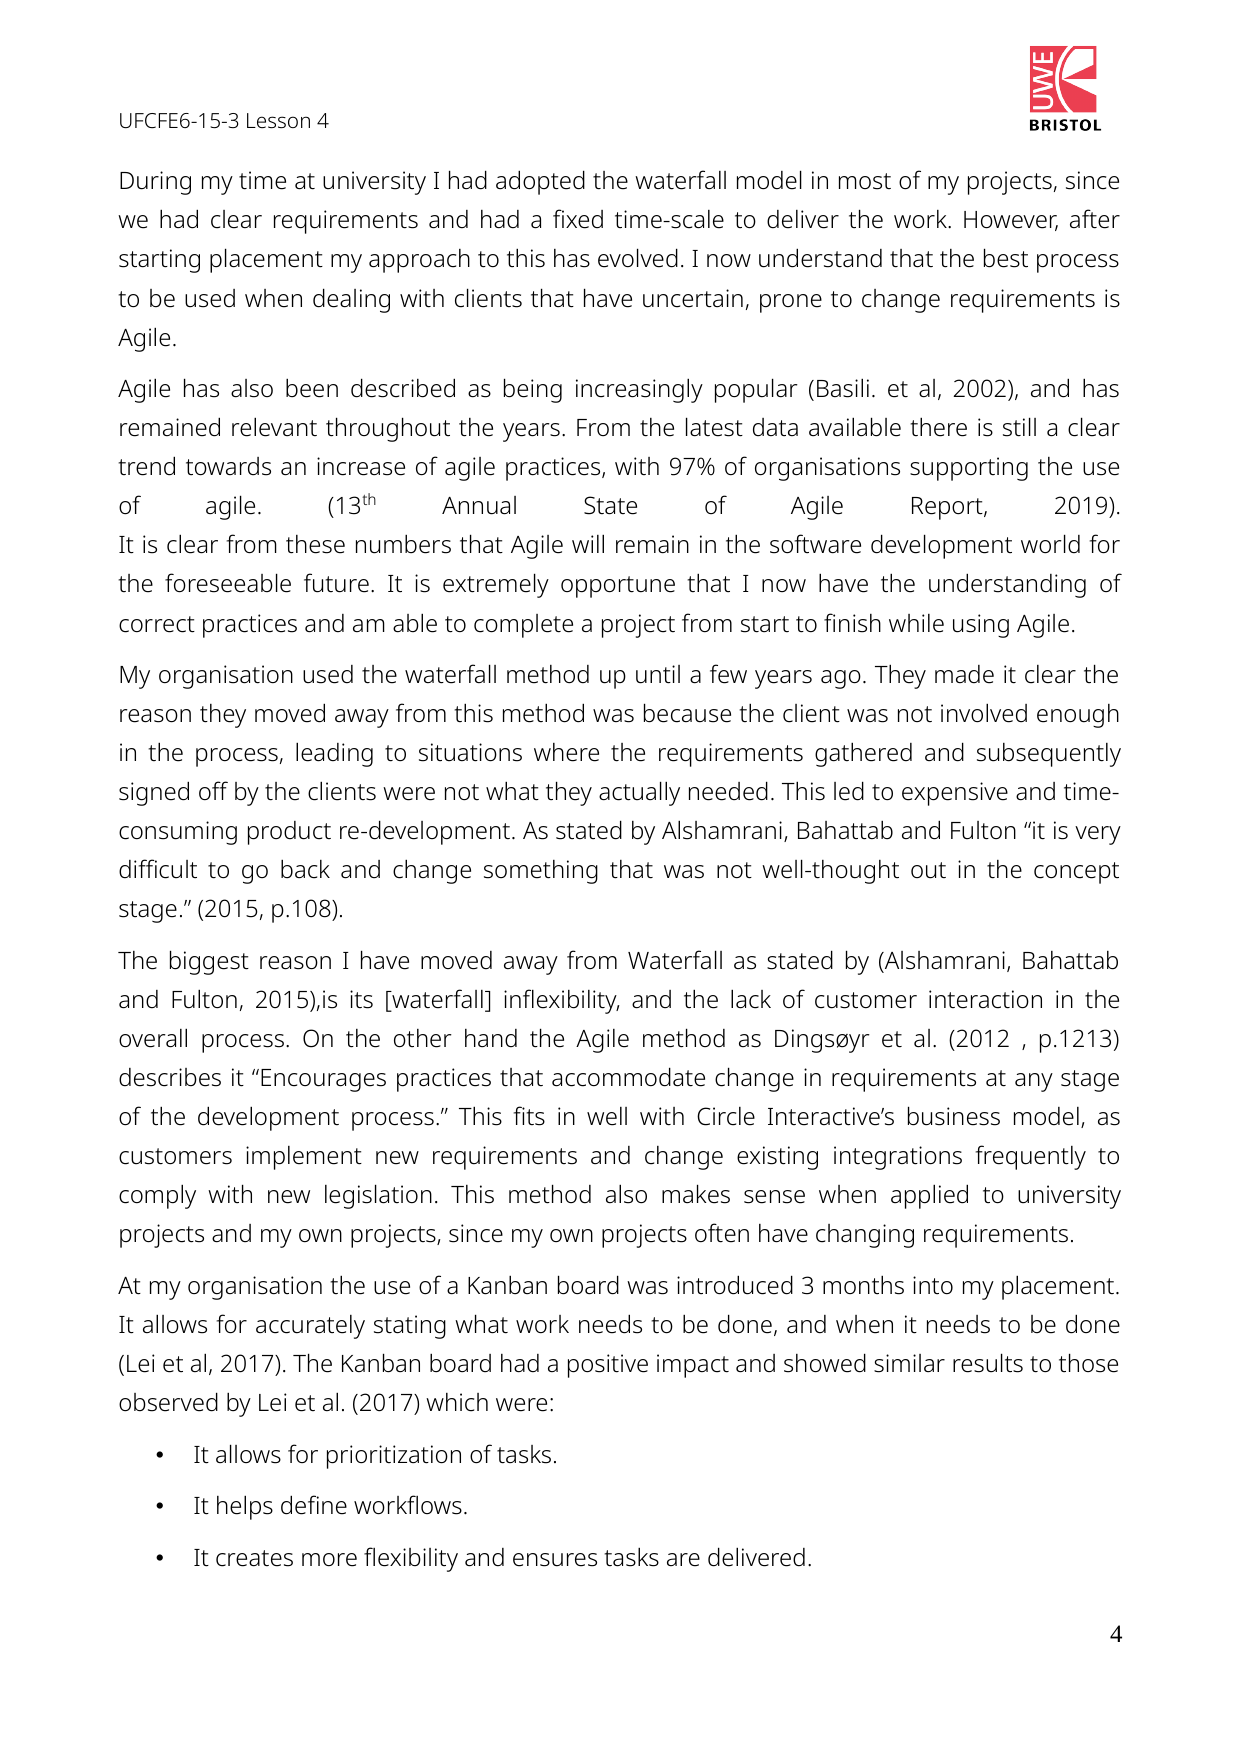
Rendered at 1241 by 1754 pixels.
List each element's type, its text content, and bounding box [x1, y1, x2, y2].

list It allows for prioritization of tasks. [156, 1438, 1122, 1470]
list It creates more flexibility and ensures tasks are delivered. [156, 1541, 1122, 1573]
text The biggest reason I have moved away from Waterfall as stated by (Alshamrani, Bahattab and Fulton, 2015),is its [waterfall] inflexibility, and the lack of customer interaction in the overall process. On the other hand the Agile method as Dingsøyr et al. (2012 , p.1213) describes it “Encourages practices that accommodate change in requirements at any stage of the development process.” This fits in well with Circle Interactive’s business model, as customers implement new requirements and change existing integrations frequently to comply with new legislation. This method also makes sense when applied to university projects and my own projects, since my own projects often have changing requirements. [118, 944, 1122, 1250]
text At my organisation the use of a Kanban board was introduced 3 months into my placement. It allows for accurately stating what work needs to be done, and when it needs to be done (Lei et al, 2017). The Kanban board had a positive impact and showed similar results to those observed by Lei et al. (2017) which were: [118, 1269, 1122, 1419]
text Agile has also been described as being increasingly popular (Basili. et al, 2002), and has remained relevant throughout the years. From the latest data available there is still a clear trend towards an increase of agile practices, with 97% of organisations supporting the use of agile. (13th Annual State of Agile Report, 2019). It is clear from these numbers that Agile will remain in the software development world for the foreseeable future. It is extremely opportune that I now have the understanding of correct practices and am able to complete a project from start to finish while using Agile. [118, 372, 1122, 639]
text During my time at university I had adopted the waterfall model in most of my projects, since we had clear requirements and had a fixed time-scale to deliver the work. However, after starting placement my approach to this has evolved. I now understand that the best process to be used when dealing with clients that have uncertain, prone to change requirements is Agile. [118, 164, 1122, 353]
text My organisation used the waterfall method up until a few years ago. They made it clear the reason they moved away from this method was because the client was not involved enough in the process, leading to situations where the requirements gathered and subsequently signed off by the clients were not what they actually needed. This led to expensive and time-consuming product re-development. As stated by Alshamrani, Bahattab and Fulton “it is very difficult to go back and change something that was not well-thought out in the concept stage.” (2015, p.108). [118, 658, 1122, 925]
picture [1012, 35, 1119, 141]
list It helps define workflows. [156, 1489, 1122, 1522]
